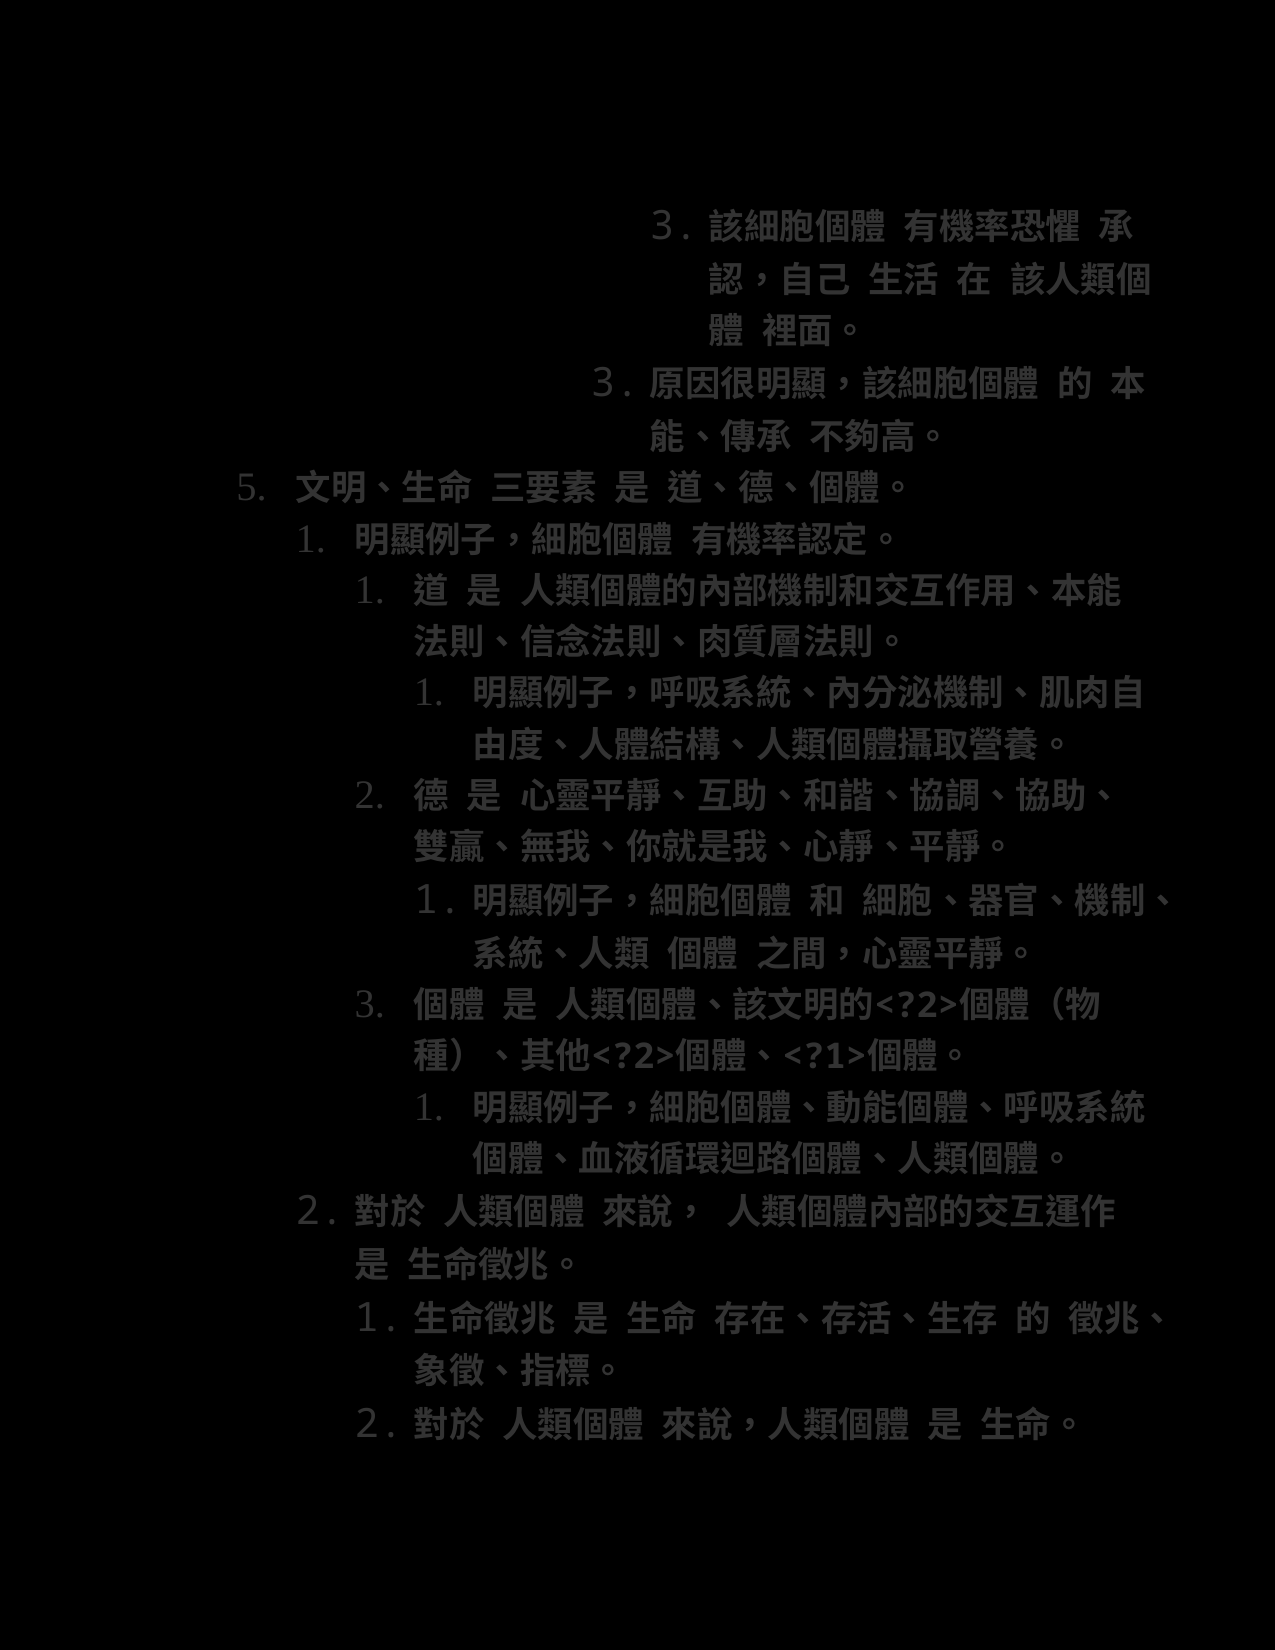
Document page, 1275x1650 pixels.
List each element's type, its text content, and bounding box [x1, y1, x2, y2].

list 德 是 心靈平靜、互助、和諧、協調、協助、雙贏、無我、你就是我、心靜、平靜。 [354, 767, 1157, 870]
list 個體 是 人類個體、該文明的<?2>個體（物種）、其他<?2>個體、<?1>個體。 [354, 976, 1157, 1079]
list 文明、生命 三要素 是 道、德、個體。 [236, 460, 1157, 511]
list 明顯例子，呼吸系統、內分泌機制、肌肉自由度、人體結構、人類個體攝取營養。 [413, 665, 1157, 767]
list 明顯例子，細胞個體 和 細胞、器官、機制、系統、人類 個體 之間，心靈平靜。 [413, 870, 1157, 976]
list 原因很明顯，該細胞個體 的 本能、傳承 不夠高。 [591, 353, 1157, 460]
list 生命徵兆 是 生命 存在、存活、生存 的 徵兆、象徵、指標。 [354, 1288, 1157, 1394]
list 明顯例子，細胞個體、動能個體、呼吸系統個體、血液循環迴路個體、人類個體。 [413, 1079, 1157, 1181]
list 對於 人類個體 來說，人類個體 是 生命。 [354, 1394, 1157, 1449]
list 道 是 人類個體的內部機制和交互作用、本能法則、信念法則、肉質層法則。 [354, 562, 1157, 665]
list 明顯例子，細胞個體 有機率認定。 [295, 511, 1157, 562]
list 對於 人類個體 來說， 人類個體內部的交互運作 是 生命徵兆。 [295, 1181, 1157, 1288]
list 該細胞個體 有機率恐懼 承認，自己 生活 在 該人類個體 裡面。 [649, 196, 1157, 353]
